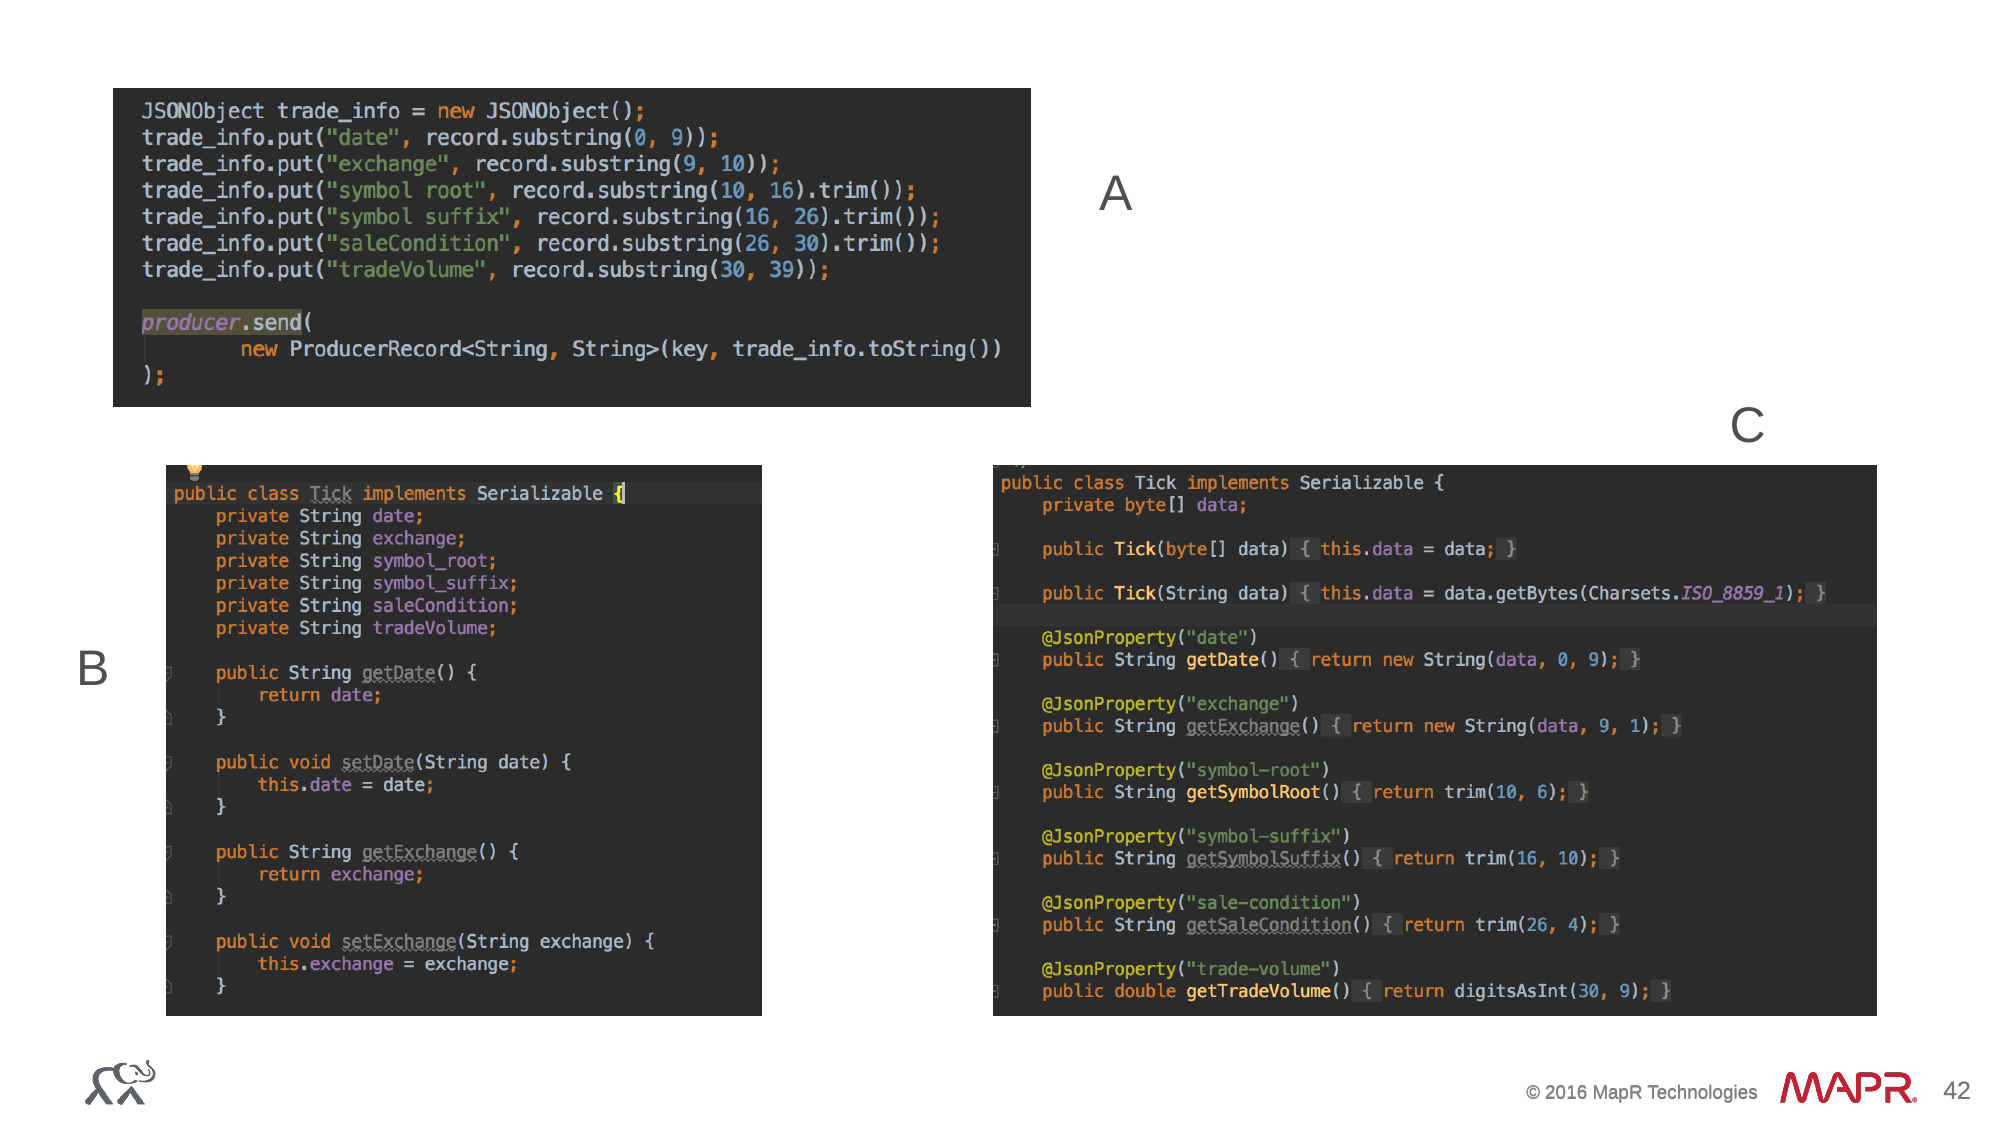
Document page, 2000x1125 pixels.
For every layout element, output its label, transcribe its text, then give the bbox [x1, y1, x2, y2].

picture [993, 465, 1877, 1017]
picture [166, 465, 762, 1017]
text_box A [1084, 153, 1148, 229]
text_box B [61, 628, 125, 704]
picture [75, 1038, 167, 1125]
picture [113, 88, 1031, 407]
text_box C [1714, 385, 1781, 461]
